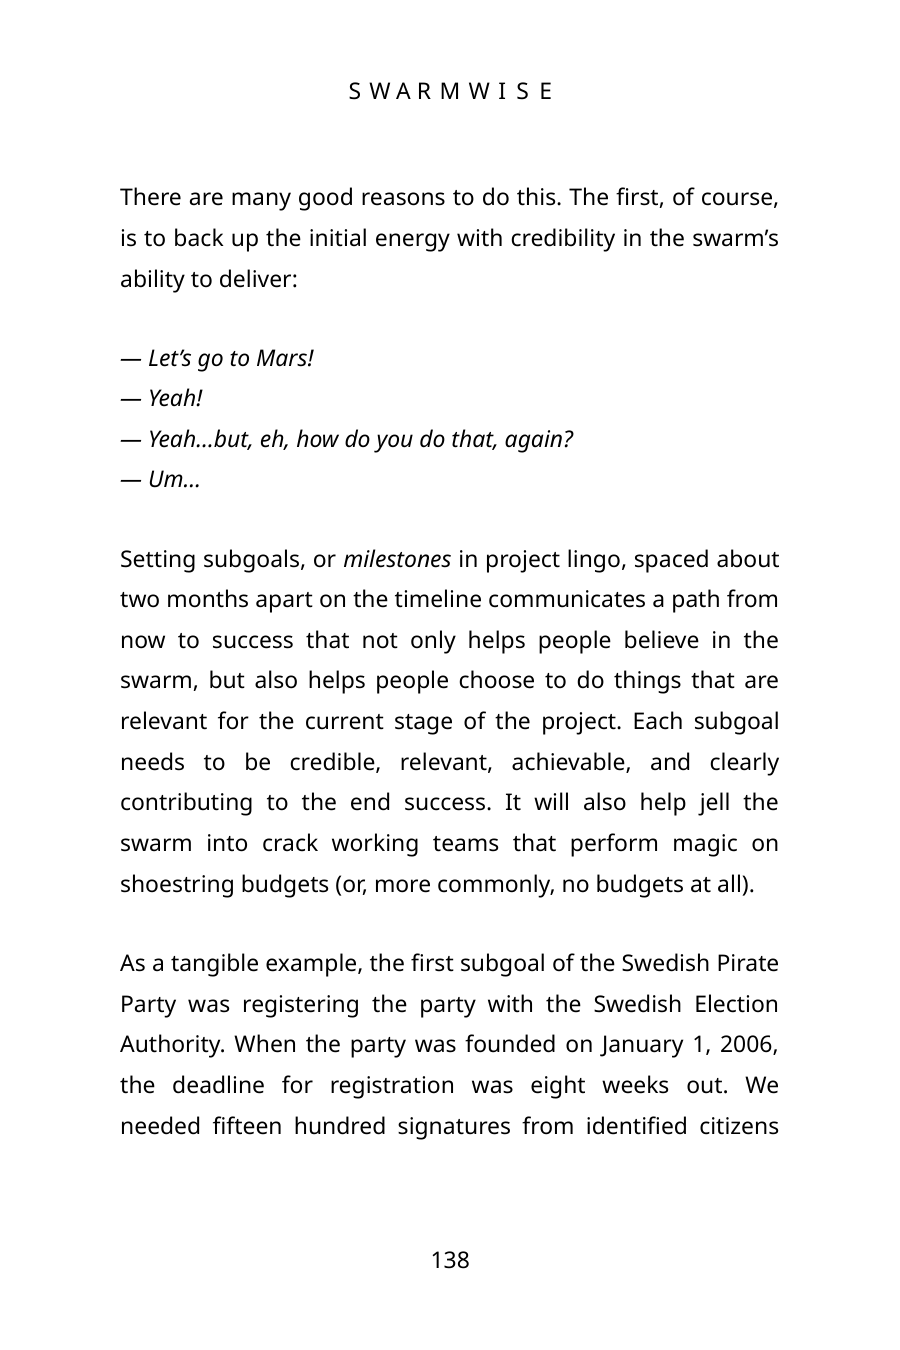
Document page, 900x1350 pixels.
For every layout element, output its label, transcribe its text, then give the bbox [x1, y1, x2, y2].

text — Yeah…but, eh, how do you do that, again? [120, 423, 780, 454]
text — Let’s go to Mars! [120, 342, 780, 373]
text — Um… [120, 463, 780, 494]
text Setting subgoals, or milestones in project lingo, spaced about two months apart on the timeline communicates a path from now to success that not only helps people believe in the swarm, but also helps people choose to do things that are relevant for the current stage of the project. Each subgoal needs to be credible, relevant, achievable, and clearly contributing to the end success. It will also help jell the swarm into crack working teams that perform magic on shoestring budgets (or, more commonly, no budgets at all). [120, 543, 780, 899]
text There are many good reasons to do this. The first, of course, is to back up the initial energy with credibility in the swarm’s ability to deliver: [120, 181, 780, 294]
text As a tangible example, the first subgoal of the Swedish Pirate Party was registering the party with the Swedish Election Authority. When the party was founded on January 1, 2006, the deadline for registration was eight weeks out. We needed fifteen hundred signatures from identified citizens [120, 947, 780, 1141]
text — Yeah! [120, 382, 780, 414]
